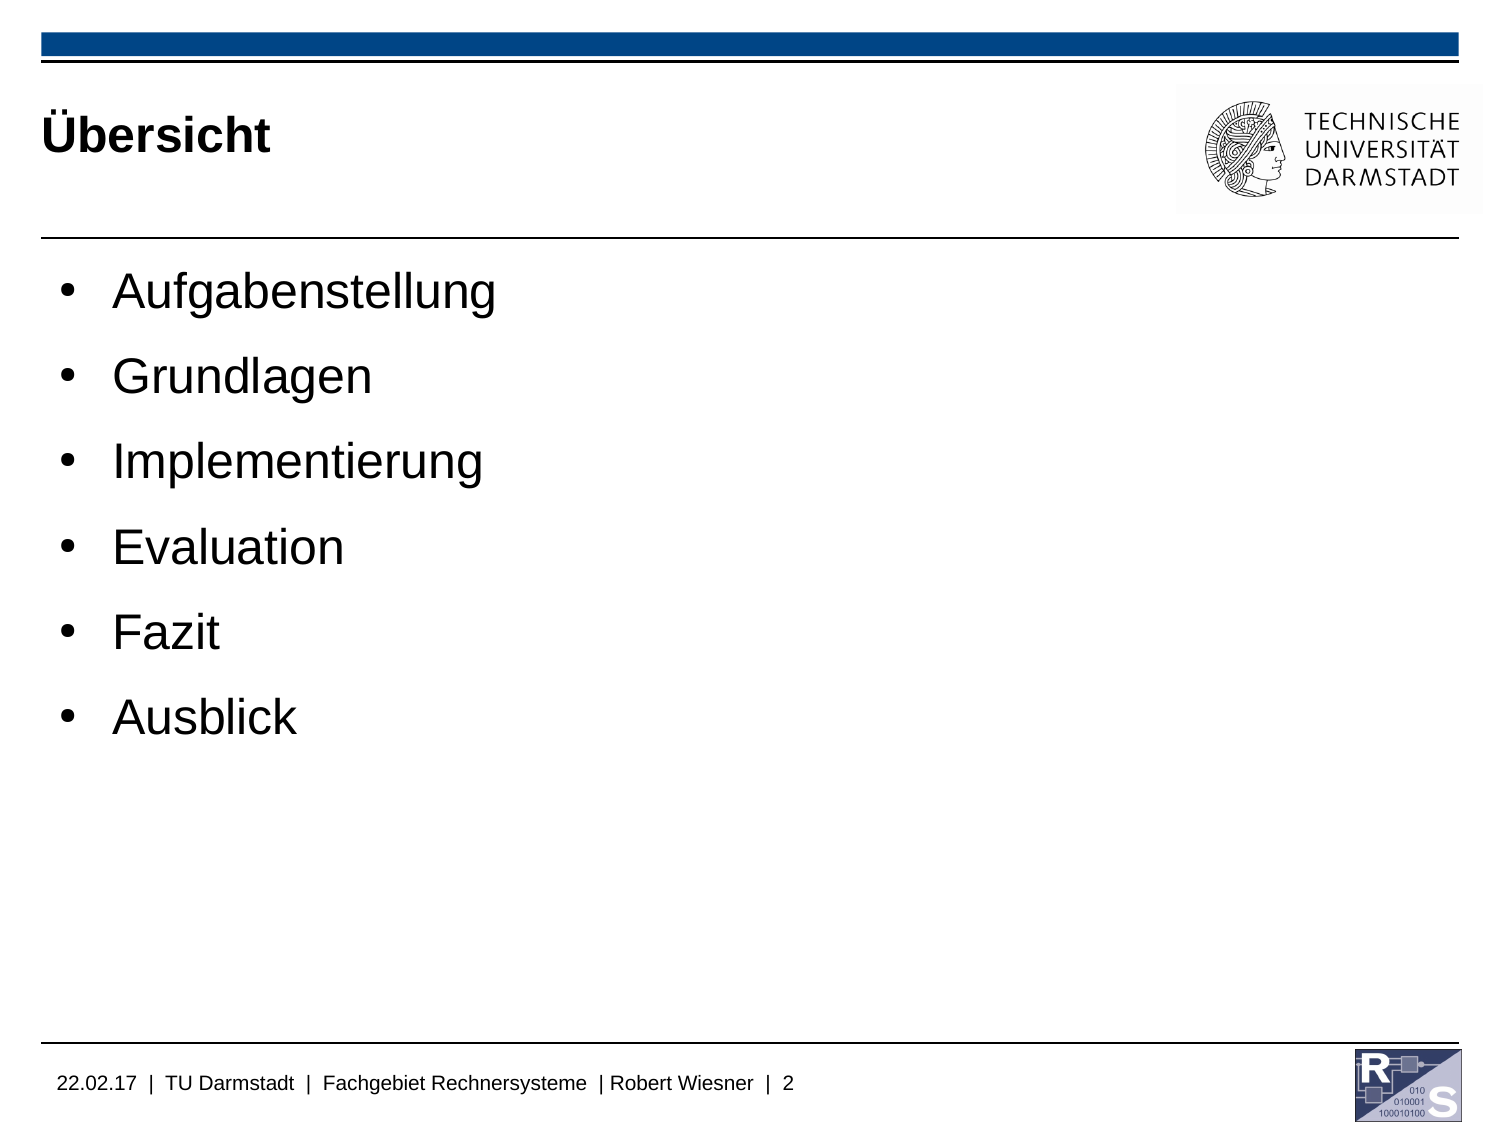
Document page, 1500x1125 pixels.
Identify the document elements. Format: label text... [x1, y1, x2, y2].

picture [1355, 1049, 1462, 1122]
title Übersicht [41, 60, 1131, 211]
list Aufgabenstellung Grundlagen Implementierung Evaluation Fazit Ausblick [41, 263, 1455, 1032]
